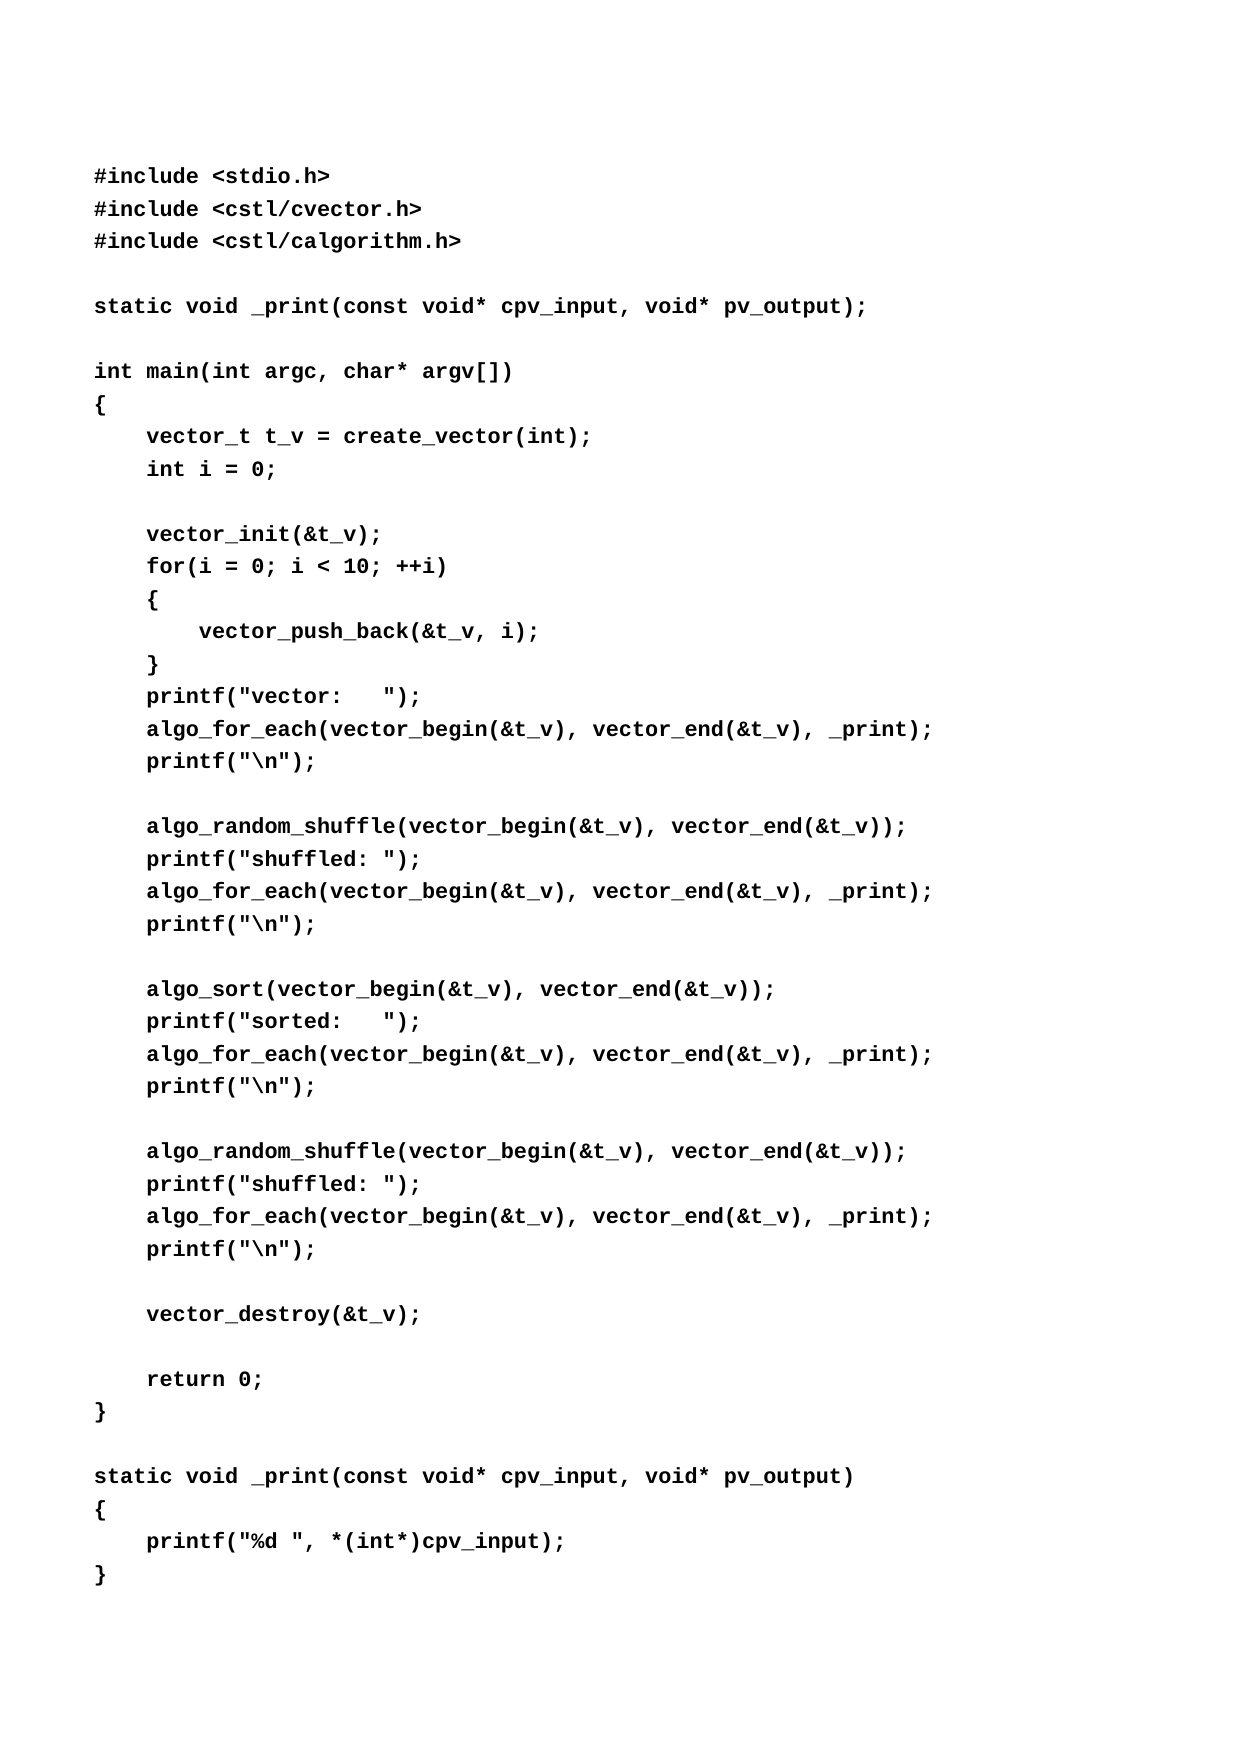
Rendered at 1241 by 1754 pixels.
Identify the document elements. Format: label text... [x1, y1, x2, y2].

text #include <cstl/calgorithm.h> [94, 227, 1144, 259]
text int main(int argc, char* argv[]) [94, 357, 1144, 389]
text #include <cstl/cvector.h> [94, 194, 1144, 227]
text } [94, 1559, 1144, 1592]
text algo_for_each(vector_begin(&t_v), vector_end(&t_v), _print); [94, 714, 1144, 747]
text vector_destroy(&t_v); [94, 1299, 1144, 1332]
text vector_init(&t_v); [94, 519, 1144, 552]
text printf("%d ", *(int*)cpv_input); [94, 1527, 1144, 1559]
text printf("\n"); [94, 1234, 1144, 1267]
text algo_sort(vector_begin(&t_v), vector_end(&t_v)); [94, 974, 1144, 1007]
text printf("sorted: "); [94, 1007, 1144, 1039]
text algo_for_each(vector_begin(&t_v), vector_end(&t_v), _print); [94, 1039, 1144, 1072]
text printf("vector: "); [94, 682, 1144, 714]
text return 0; [94, 1364, 1144, 1397]
text static void _print(const void* cpv_input, void* pv_output); [94, 292, 1144, 324]
text printf("\n"); [94, 909, 1144, 942]
text printf("\n"); [94, 747, 1144, 779]
text for(i = 0; i < 10; ++i) [94, 552, 1144, 584]
text { [94, 584, 1144, 617]
text #include <stdio.h> [94, 162, 1144, 194]
text algo_for_each(vector_begin(&t_v), vector_end(&t_v), _print); [94, 877, 1144, 909]
text } [94, 1397, 1144, 1429]
text static void _print(const void* cpv_input, void* pv_output) [94, 1462, 1144, 1494]
text { [94, 1494, 1144, 1527]
text printf("shuffled: "); [94, 844, 1144, 877]
text } [94, 649, 1144, 682]
text vector_push_back(&t_v, i); [94, 617, 1144, 649]
text int i = 0; [94, 454, 1144, 487]
text vector_t t_v = create_vector(int); [94, 422, 1144, 454]
text printf("shuffled: "); [94, 1169, 1144, 1202]
text algo_random_shuffle(vector_begin(&t_v), vector_end(&t_v)); [94, 1137, 1144, 1169]
text printf("\n"); [94, 1072, 1144, 1104]
text { [94, 389, 1144, 422]
text algo_random_shuffle(vector_begin(&t_v), vector_end(&t_v)); [94, 812, 1144, 844]
text algo_for_each(vector_begin(&t_v), vector_end(&t_v), _print); [94, 1202, 1144, 1234]
